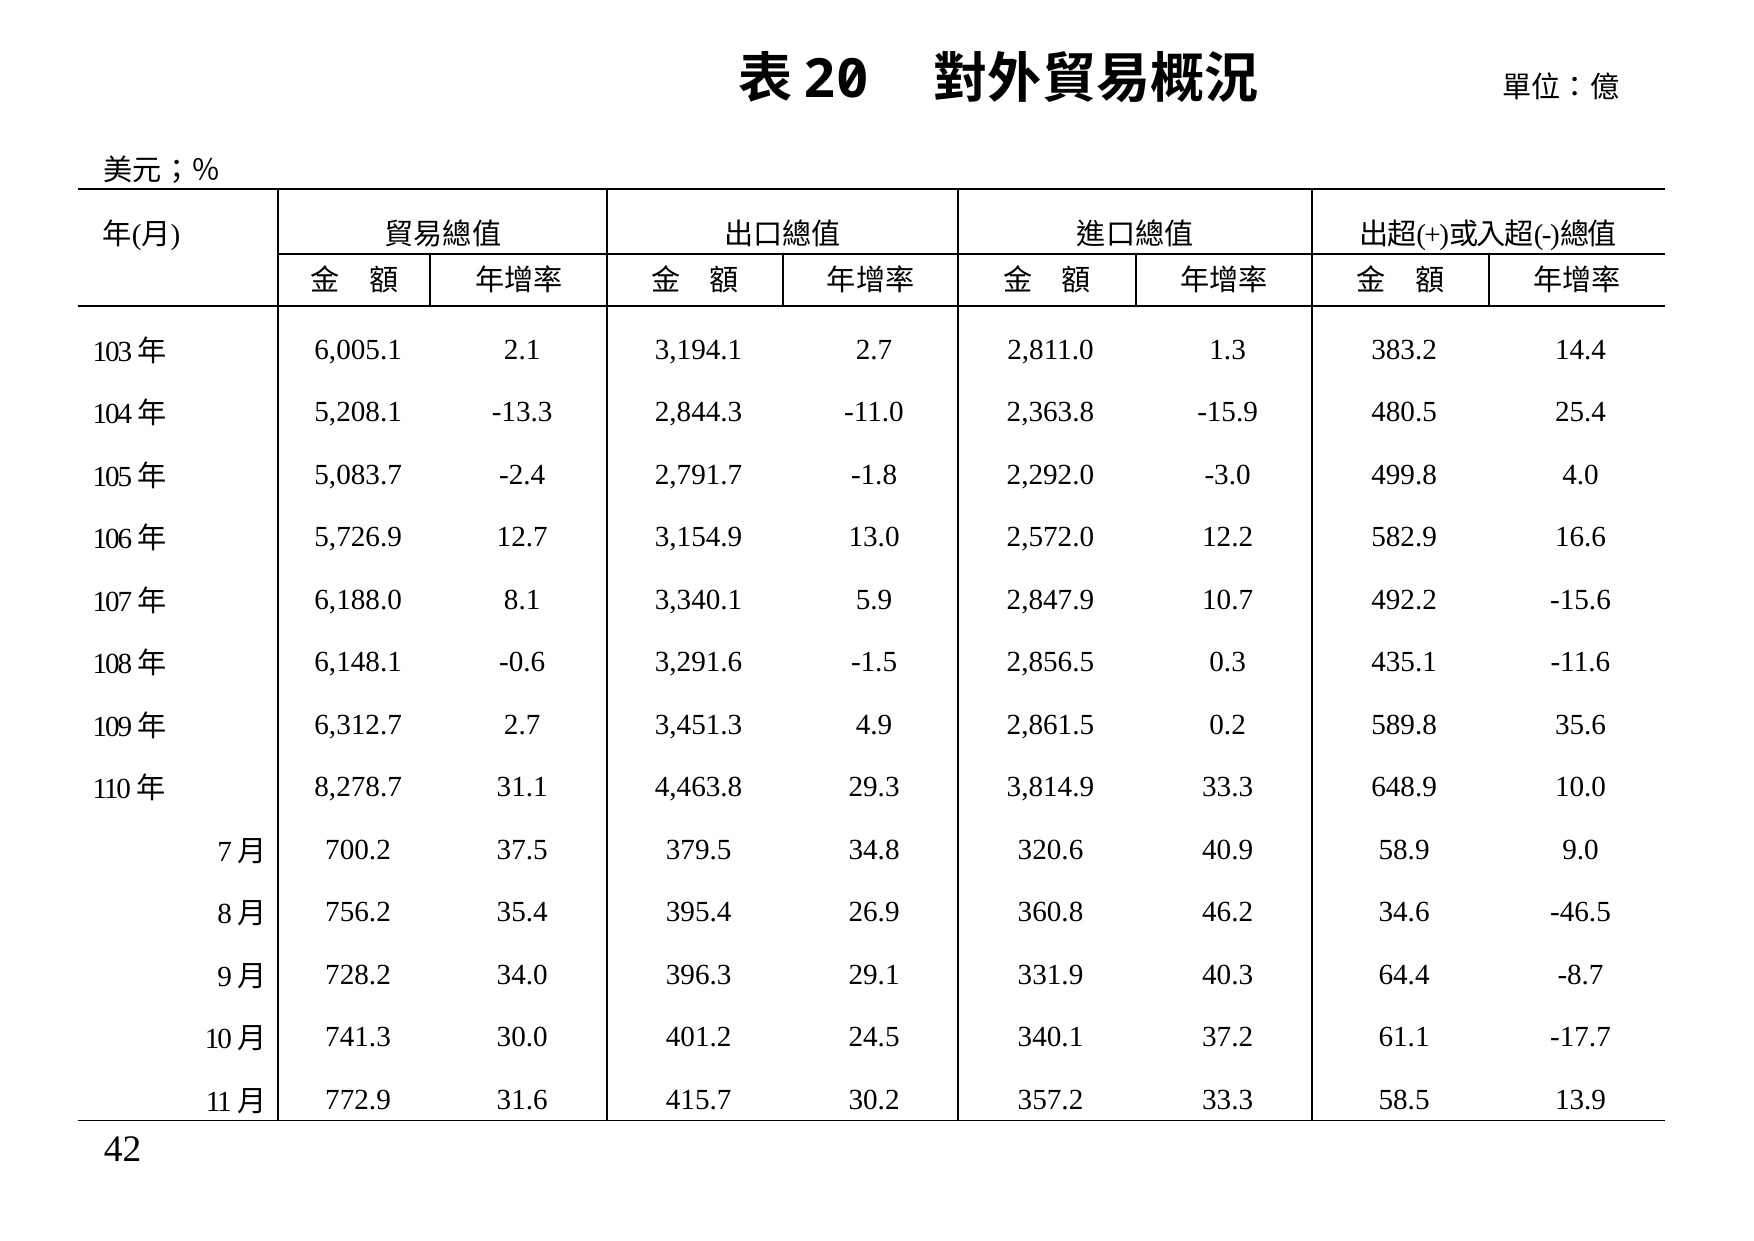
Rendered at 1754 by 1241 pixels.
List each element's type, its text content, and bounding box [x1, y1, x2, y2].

table_header 年(月) [78, 190, 277, 253]
table_cell 年增率 [431, 255, 606, 305]
table_cell 383.2 480.5 499.8 582.9 492.2 435.1 589.8 648.9 58.9 34.6 64.4 61.1 58.5 [1313, 307, 1488, 1119]
table_header 貿易總值 [279, 190, 606, 253]
table_cell 1.3 -15.9 -3.0 12.2 10.7 0.3 0.2 33.3 40.9 46.2 40.3 37.2 33.3 [1136, 307, 1311, 1119]
table_header 進口總值 [959, 190, 1311, 253]
table_cell 金 額 [959, 255, 1135, 305]
table_cell 年增率 [784, 255, 957, 305]
table_cell 2.7 -11.0 -1.8 13.0 5.9 -1.5 4.9 29.3 34.8 26.9 29.1 24.5 30.2 [783, 307, 957, 1119]
table_cell 金 額 [279, 255, 429, 305]
table_cell 年增率 [1490, 255, 1665, 305]
subtitle 表20 對外貿易概況 單位：億美元；％ [103, 1, 1639, 188]
table_cell 103年 104年 105年 106年 107年 108年 109年 110年 7月 8月 9月 10月 11月 [78, 307, 277, 1119]
table_cell 2.1 -13.3 -2.4 12.7 8.1 -0.6 2.7 31.1 37.5 35.4 34.0 30.0 31.6 [430, 307, 606, 1119]
table_cell 年增率 [1137, 255, 1311, 305]
table_header 出超(+)或入超(-)總值 [1313, 190, 1665, 253]
table_cell [78, 253, 277, 305]
table_cell 金 額 [1313, 255, 1488, 305]
table_cell 3,194.1 2,844.3 2,791.7 3,154.9 3,340.1 3,291.6 3,451.3 4,463.8 379.5 395.4 396.3 401.2 415.7 [608, 307, 783, 1119]
table_cell 金 額 [608, 255, 782, 305]
table_cell 14.4 25.4 4.0 16.6 -15.6 -11.6 35.6 10.0 9.0 -46.5 -8.7 -17.7 13.9 [1489, 307, 1665, 1119]
table_cell 2,811.0 2,363.8 2,292.0 2,572.0 2,847.9 2,856.5 2,861.5 3,814.9 320.6 360.8 331.9 340.1 357.2 [959, 307, 1136, 1119]
table_header 出口總值 [608, 190, 957, 253]
table_cell 6,005.1 5,208.1 5,083.7 5,726.9 6,188.0 6,148.1 6,312.7 8,278.7 700.2 756.2 728.2 741.3 772.9 [279, 307, 430, 1119]
